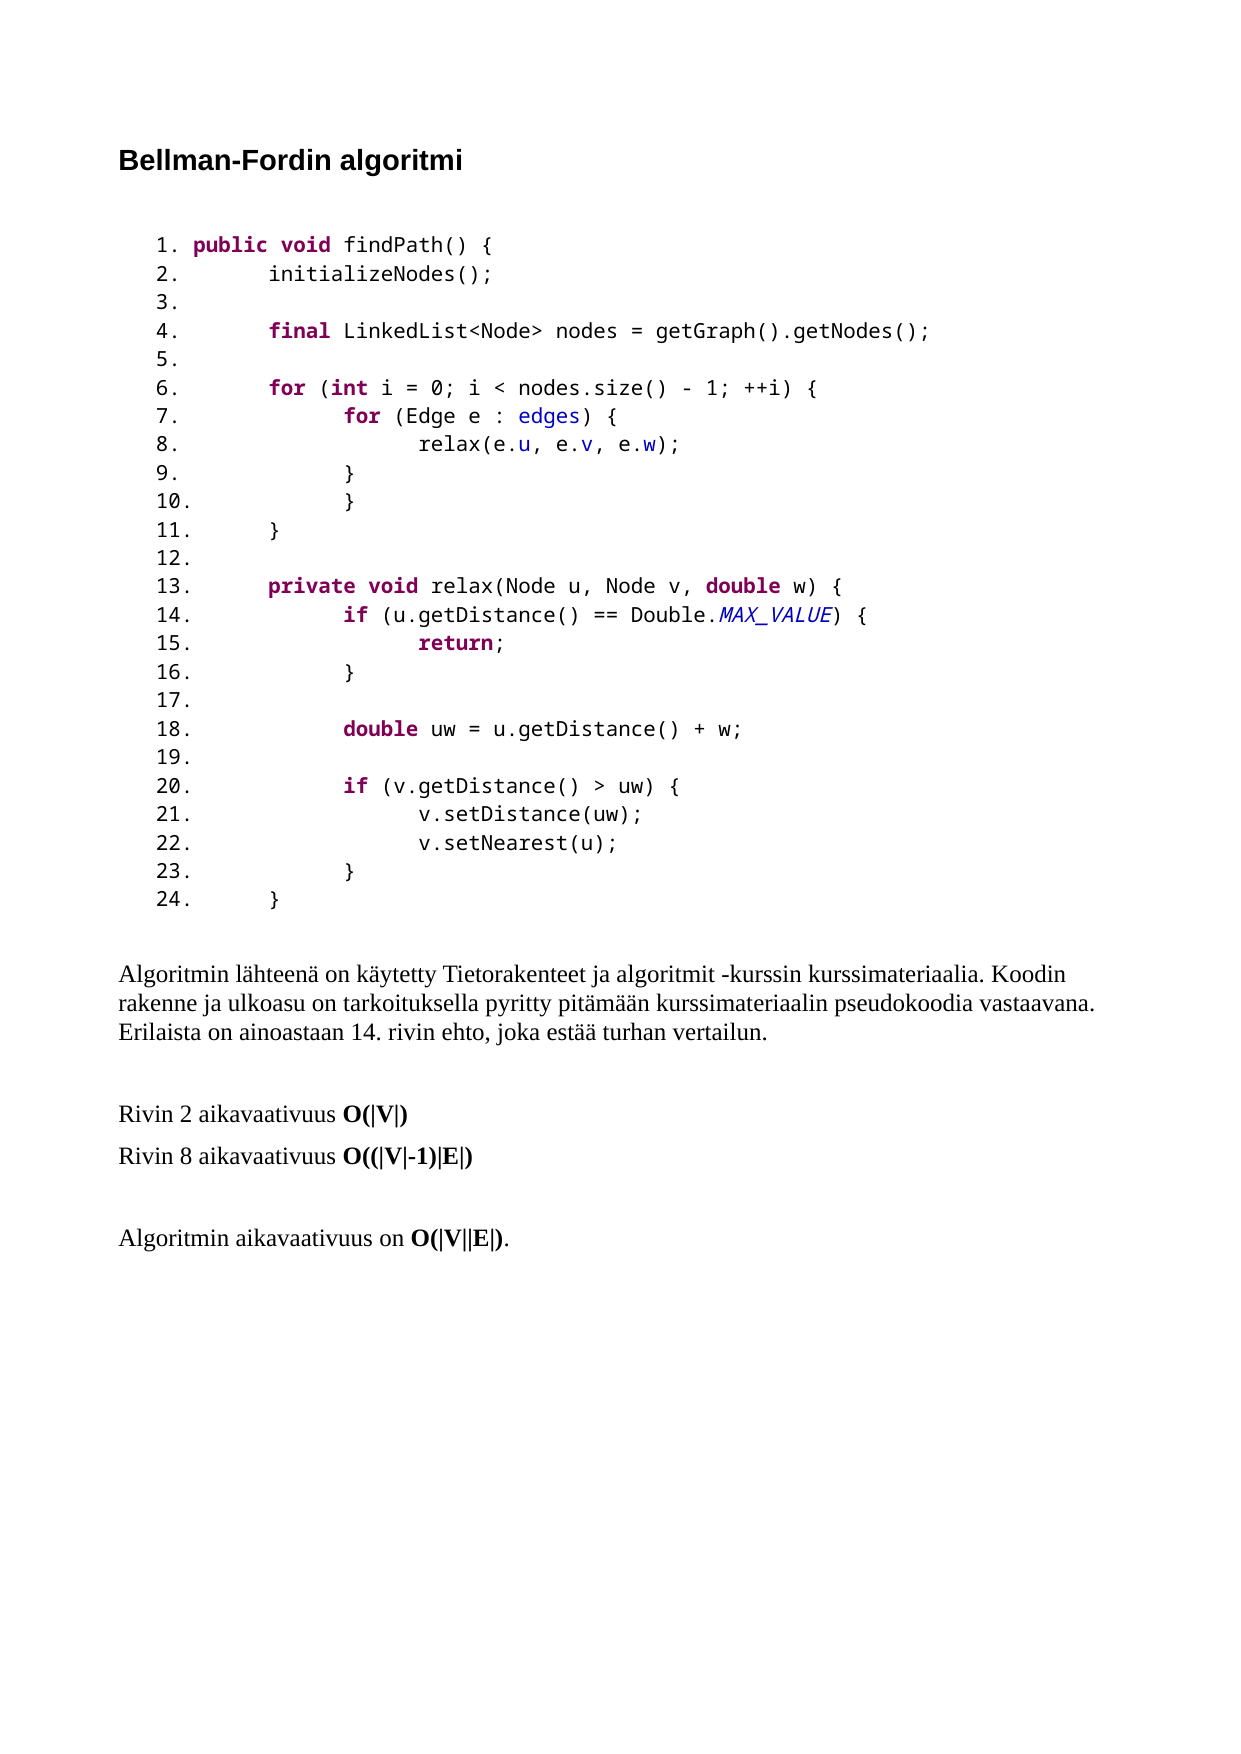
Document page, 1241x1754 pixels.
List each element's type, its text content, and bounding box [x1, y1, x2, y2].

list public void findPath() { [156, 230, 1122, 259]
list } [156, 458, 1122, 486]
list relax(e.u, e.v, e.w); [156, 429, 1122, 458]
list double uw = u.getDistance() + w; [156, 714, 1122, 742]
text Algoritmin aikavaativuus on O(|V||E|). [118, 1223, 1122, 1252]
text Algoritmin lähteenä on käytetty Tietorakenteet ja algoritmit -kurssin kurssimateriaalia. Koodin rakenne ja ulkoasu on tarkoituksella pyritty pitämään kurssimateriaalin pseudokoodia vastaavana. Erilaista on ainoastaan 14. rivin ehto, joka estää turhan vertailun. [118, 959, 1122, 1046]
list initializeNodes(); [156, 259, 1122, 287]
subtitle Bellman-Fordin algoritmi [118, 143, 1122, 177]
list private void relax(Node u, Node v, double w) { [156, 572, 1122, 600]
list } [156, 884, 1122, 913]
list final LinkedList<Node> nodes = getGraph().getNodes(); [156, 316, 1122, 344]
text Rivin 8 aikavaativuus O((|V|-1)|E|) [118, 1141, 1122, 1169]
list } [156, 856, 1122, 884]
list v.setNearest(u); [156, 828, 1122, 856]
list if (u.getDistance() == Double.MAX_VALUE) { [156, 600, 1122, 628]
list v.setDistance(uw); [156, 799, 1122, 828]
list for (int i = 0; i < nodes.size() - 1; ++i) { [156, 373, 1122, 401]
list } [156, 657, 1122, 685]
list return; [156, 628, 1122, 657]
list if (v.getDistance() > uw) { [156, 771, 1122, 799]
list } [156, 486, 1122, 515]
list } [156, 515, 1122, 543]
list for (Edge e : edges) { [156, 401, 1122, 429]
text Rivin 2 aikavaativuus O(|V|) [118, 1099, 1122, 1128]
